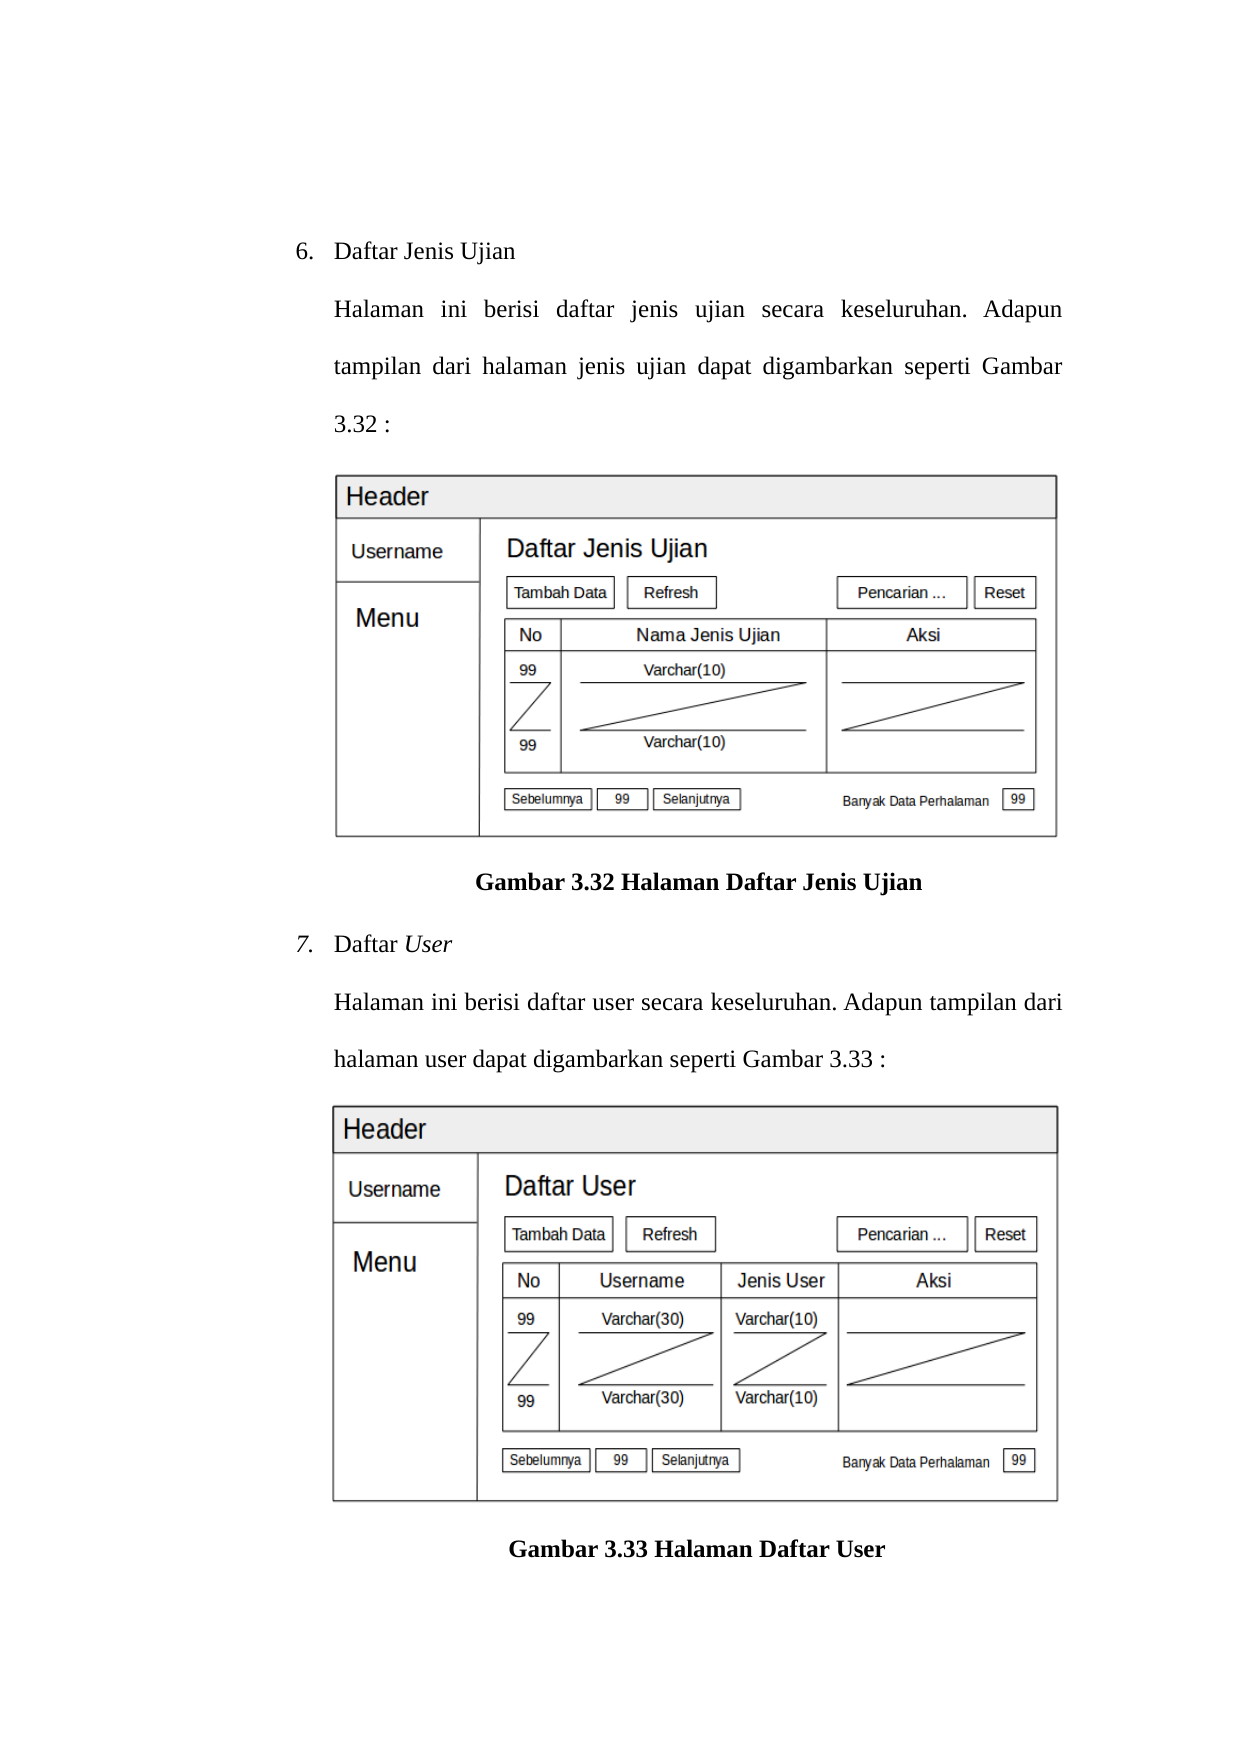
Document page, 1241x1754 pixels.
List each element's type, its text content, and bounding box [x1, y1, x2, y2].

list Daftar Jenis Ujian [295, 236, 1063, 265]
list [334, 896, 1063, 901]
list Halaman ini berisi daftar user secara keseluruhan. Adapun tampilan dari halaman user dapat digambarkan seperti Gambar 3.33 : [295, 987, 1063, 1073]
picture [333, 471, 1064, 839]
list Gambar 3.32 Halaman Daftar Jenis Ujian [334, 839, 1063, 896]
list Halaman ini berisi daftar jenis ujian secara keseluruhan. Adapun tampilan dari halaman jenis ujian dapat digambarkan seperti Gambar 3.32 : [295, 294, 1063, 437]
list Gambar 3.33 Halaman Daftar User [331, 1505, 1063, 1562]
list Daftar User [295, 839, 1063, 958]
picture [330, 1099, 1063, 1505]
